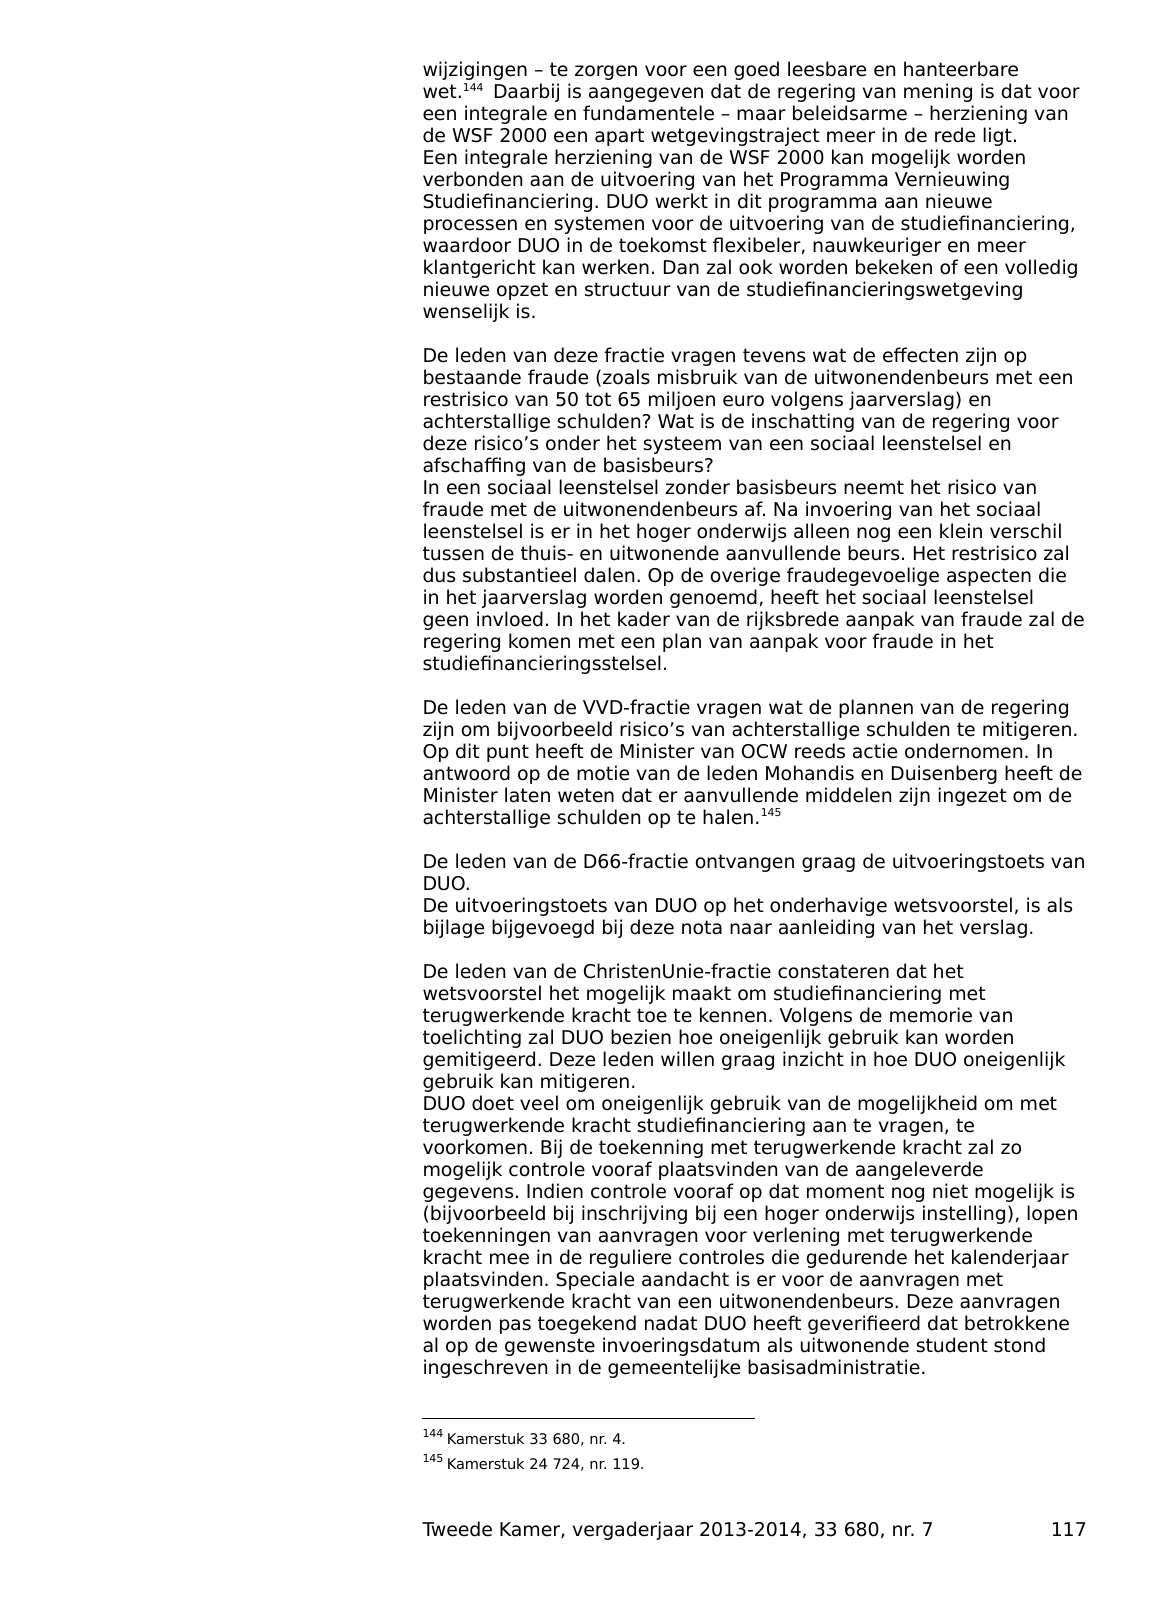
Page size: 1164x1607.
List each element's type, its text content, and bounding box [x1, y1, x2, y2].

text DUO doet veel om oneigenlijk gebruik van de mogelijkheid om met terugwerkende kracht studiefinanciering aan te vragen, te voorkomen. Bij de toekenning met terugwerkende kracht zal zo mogelijk controle vooraf plaatsvinden van de aangeleverde gegevens. Indien controle vooraf op dat moment nog niet mogelijk is (bijvoorbeeld bij inschrijving bij een hoger onderwijs instelling), lopen toekenningen van aanvragen voor verlening met terugwerkende kracht mee in de reguliere controles die gedurende het kalenderjaar plaatsvinden. Speciale aandacht is er voor de aanvragen met terugwerkende kracht van een uitwonendenbeurs. Deze aanvragen worden pas toegekend nadat DUO heeft geverifieerd dat betrokkene al op de gewenste invoeringsdatum als uitwonende student stond ingeschreven in de gemeentelijke basisadministratie. [422, 1093, 1087, 1379]
text Kamerstuk 33 680, nr. 4. [422, 1427, 1087, 1449]
text Een integrale herziening van de WSF 2000 kan mogelijk worden verbonden aan de uitvoering van het Programma Vernieuwing Studiefinanciering. DUO werkt in dit programma aan nieuwe processen en systemen voor de uitvoering van de studiefinanciering, waardoor DUO in de toekomst flexibeler, nauwkeuriger en meer klantgericht kan werken. Dan zal ook worden bekeken of een volledig nieuwe opzet en structuur van de studiefinancieringswetgeving wenselijk is. [422, 147, 1087, 323]
text De uitvoeringstoets van DUO op het onderhavige wetsvoorstel, is als bijlage bijgevoegd bij deze nota naar aanleiding van het verslag. [422, 895, 1087, 939]
text Kamerstuk 24 724, nr. 119. [422, 1452, 1087, 1474]
text De leden van de ChristenUnie-fractie constateren dat het wetsvoorstel het mogelijk maakt om studiefinanciering met terugwerkende kracht toe te kennen. Volgens de memorie van toelichting zal DUO bezien hoe oneigenlijk gebruik kan worden gemitigeerd. Deze leden willen graag inzicht in hoe DUO oneigenlijk gebruik kan mitigeren. [422, 961, 1087, 1093]
text De leden van deze fractie vragen tevens wat de effecten zijn op bestaande fraude (zoals misbruik van de uitwonendenbeurs met een restrisico van 50 tot 65 miljoen euro volgens jaarverslag) en achterstallige schulden? Wat is de inschatting van de regering voor deze risico’s onder het systeem van een sociaal leenstelsel en afschaffing van de basisbeurs? [422, 345, 1087, 477]
text De leden van de VVD-fractie vragen wat de plannen van de regering zijn om bijvoorbeeld risico’s van achterstallige schulden te mitigeren. [422, 697, 1087, 741]
text Op dit punt heeft de Minister van OCW reeds actie ondernomen. In antwoord op de motie van de leden Mohandis en Duisenberg heeft de Minister laten weten dat er aanvullende middelen zijn ingezet om de achterstallige schulden op te halen. [422, 741, 1087, 829]
text In een sociaal leenstelsel zonder basisbeurs neemt het risico van fraude met de uitwonendenbeurs af. Na invoering van het sociaal leenstelsel is er in het hoger onderwijs alleen nog een klein verschil tussen de thuis- en uitwonende aanvullende beurs. Het restrisico zal dus substantieel dalen. Op de overige fraudegevoelige aspecten die in het jaarverslag worden genoemd, heeft het sociaal leenstelsel geen invloed. In het kader van de rijksbrede aanpak van fraude zal de regering komen met een plan van aanpak voor fraude in het studiefinancieringsstelsel. [422, 477, 1087, 675]
text wijzigingen – te zorgen voor een goed leesbare en hanteerbare wet. Daarbij is aangegeven dat de regering van mening is dat voor een integrale en fundamentele – maar beleidsarme – herziening van de WSF 2000 een apart wetgevingstraject meer in de rede ligt. [422, 59, 1087, 147]
text De leden van de D66-fractie ontvangen graag de uitvoeringstoets van DUO. [422, 851, 1087, 895]
